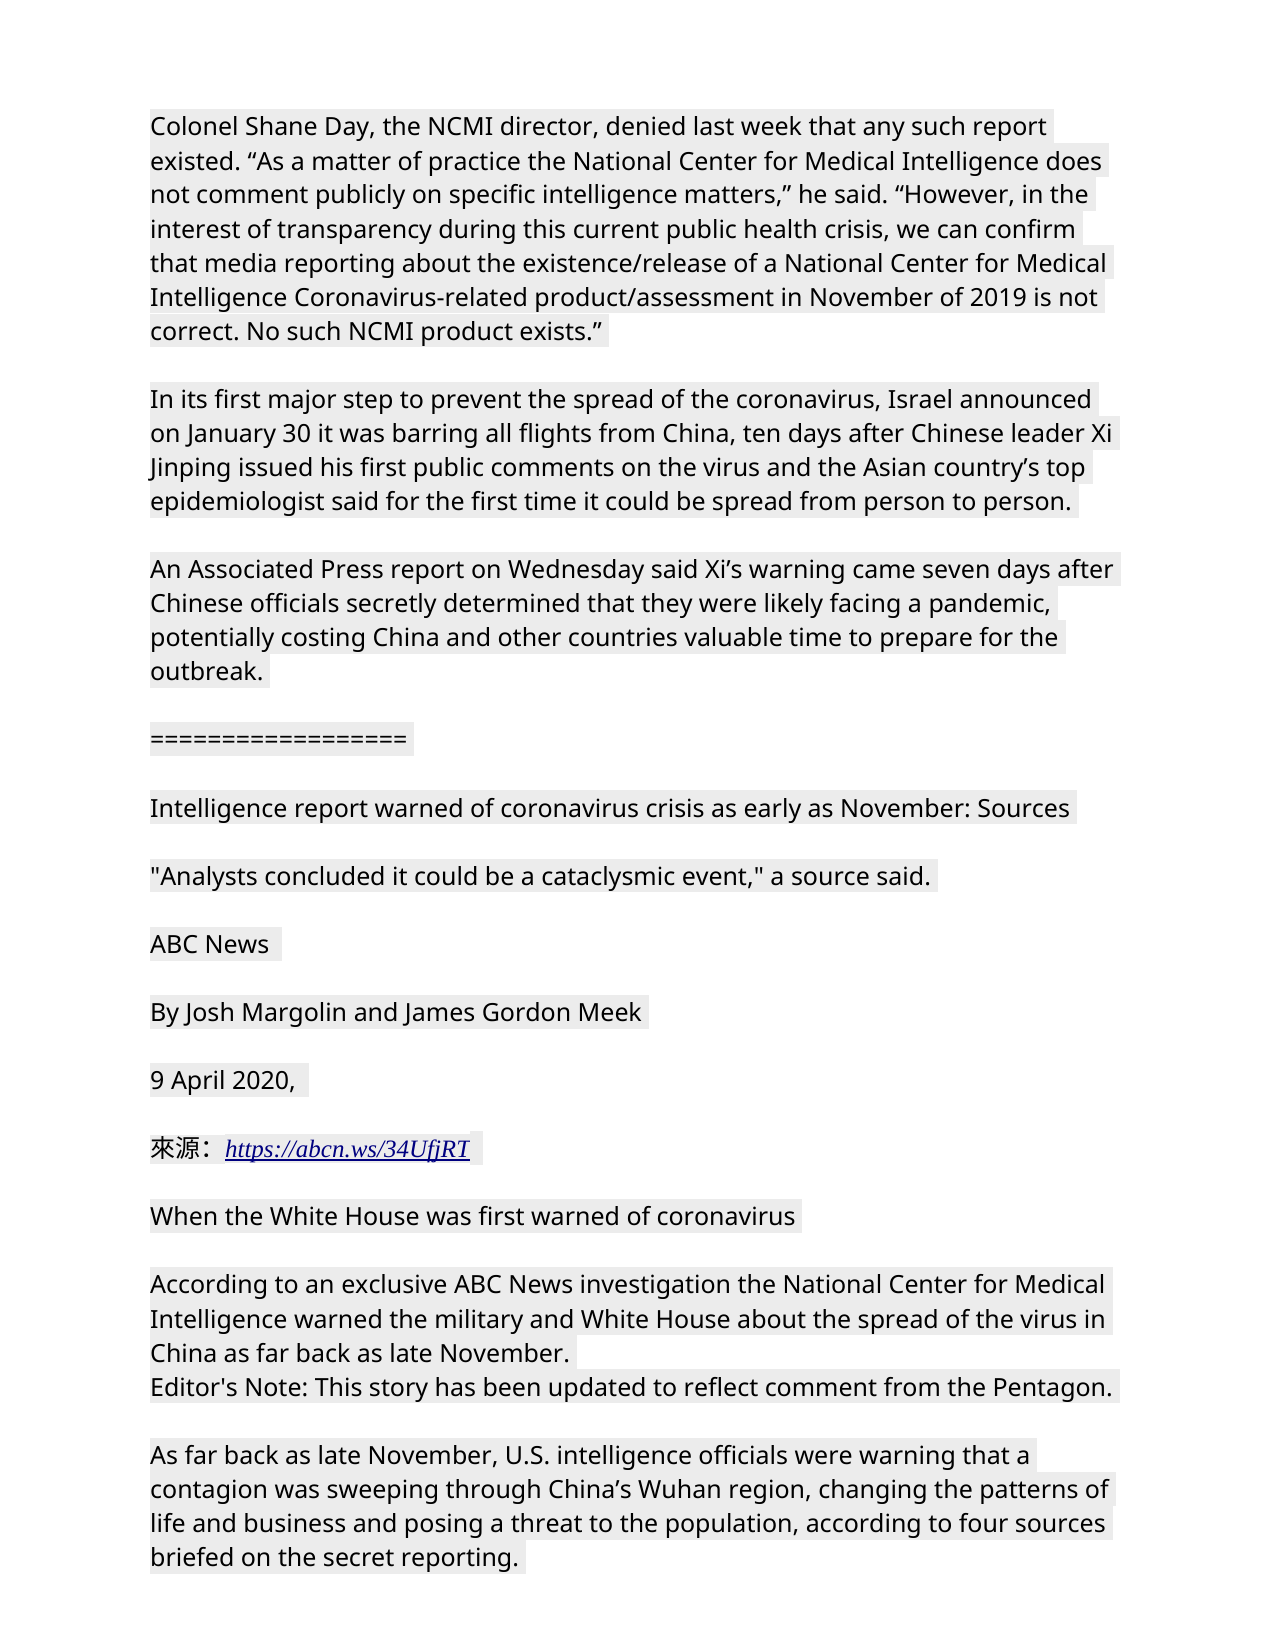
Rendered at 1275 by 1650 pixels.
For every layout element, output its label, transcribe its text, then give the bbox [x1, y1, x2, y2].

text Colonel Shane Day, the NCMI director, denied last week that any such report existed. “As a matter of practice the National Center for Medical Intelligence does not comment publicly on specific intelligence matters,” he said. “However, in the interest of transparency during this current public health crisis, we can confirm that media reporting about the existence/release of a National Center for Medical Intelligence Coronavirus-related product/assessment in November of 2019 is not correct. No such NCMI product exists.” In its first major step to prevent the spread of the coronavirus, Israel announced on January 30 it was barring all flights from China, ten days after Chinese leader Xi Jinping issued his first public comments on the virus and the Asian country’s top epidemiologist said for the first time it could be spread from person to person. An Associated Press report on Wednesday said Xi’s warning came seven days after Chinese officials secretly determined that they were likely facing a pandemic, potentially costing China and other countries valuable time to prepare for the outbreak. ================== Intelligence report warned of coronavirus crisis as early as November: Sources "Analysts concluded it could be a cataclysmic event," a source said. ABC News By Josh Margolin and James Gordon Meek 9 April 2020, 來源：https://abcn.ws/34UfjRT When the White House was first warned of coronavirus According to an exclusive ABC News investigation the National Center for Medical Intelligence warned the military and White House about the spread of the virus in China as far back as late November. Editor's Note: This story has been updated to reflect comment from the Pentagon. As far back as late November, U.S. intelligence officials were warning that a contagion was sweeping through China’s Wuhan region, changing the patterns of life and business and posing a threat to the population, according to four sources briefed on the secret reporting. [150, 75, 1125, 1574]
